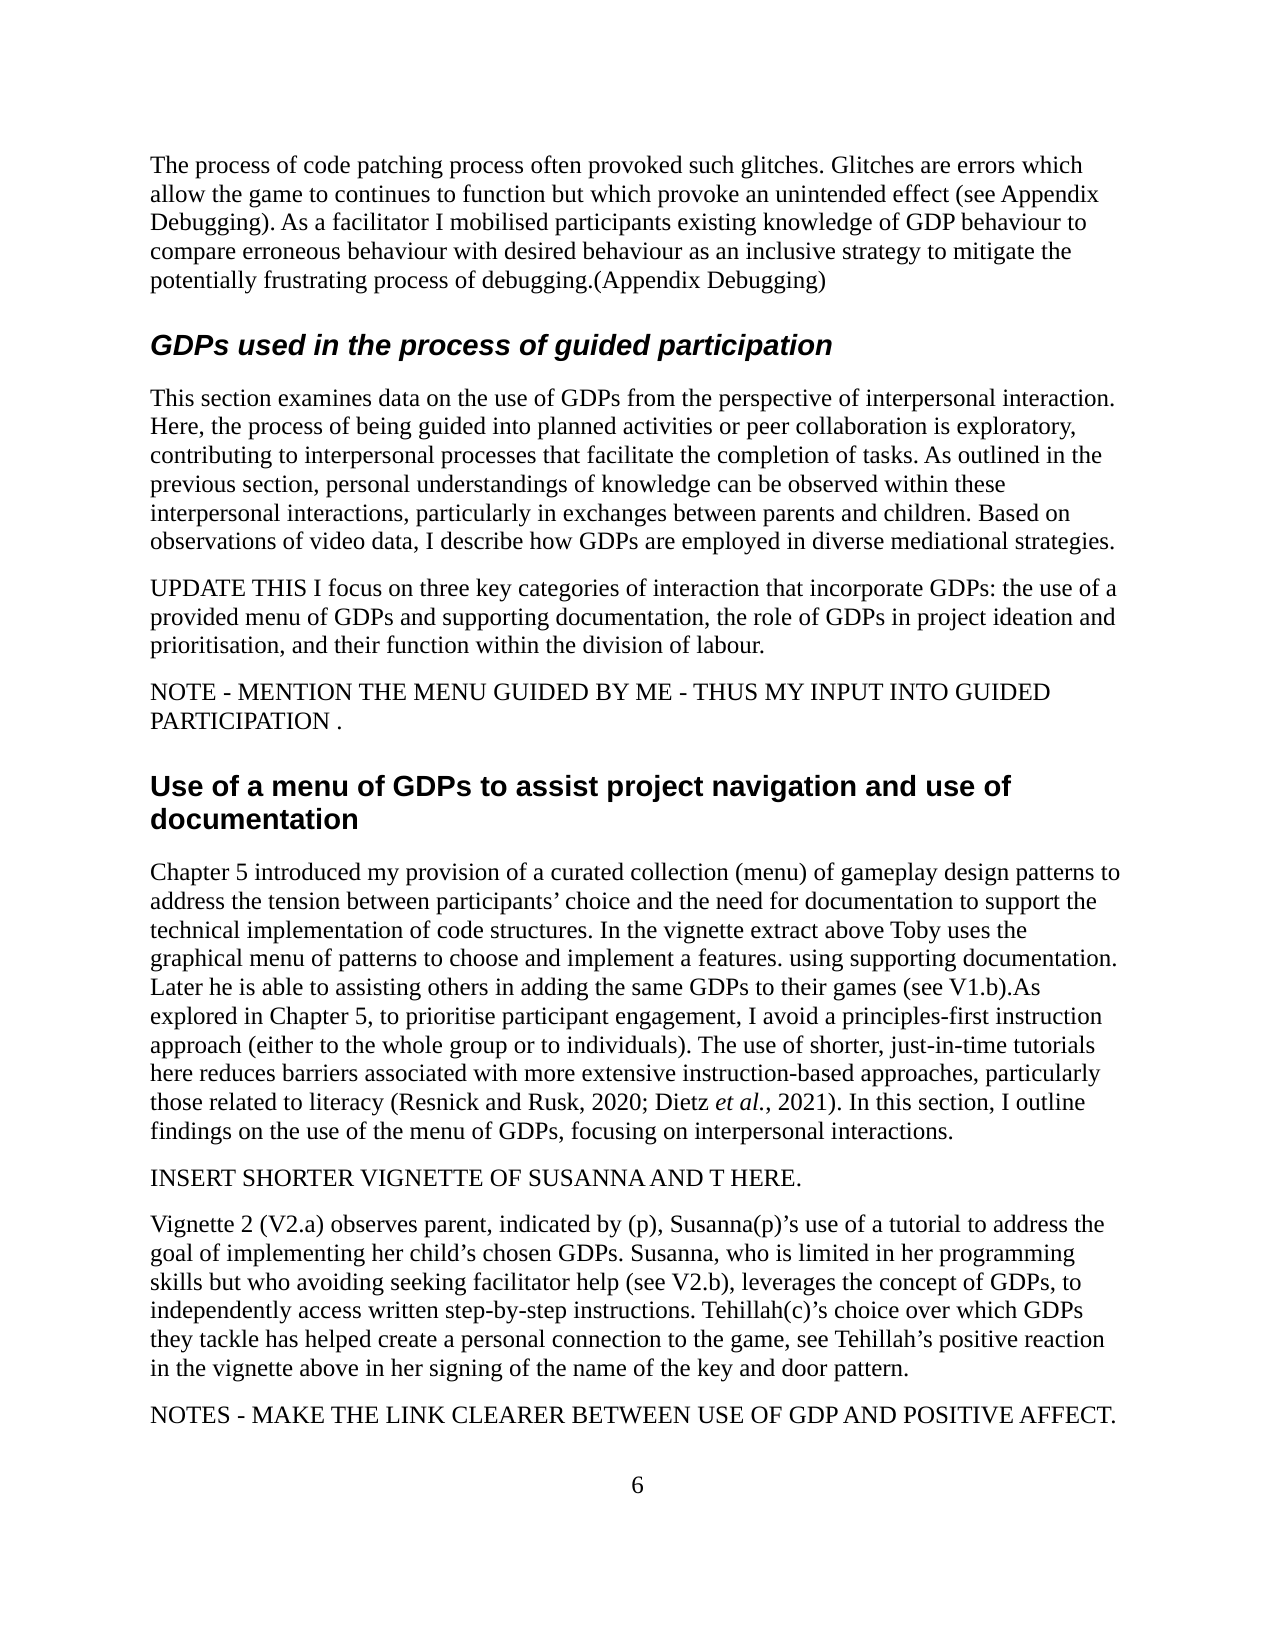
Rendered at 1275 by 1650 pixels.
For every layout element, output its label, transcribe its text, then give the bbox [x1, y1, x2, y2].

text Chapter 5 introduced my provision of a curated collection (menu) of gameplay design patterns to address the tension between participants’ choice and the need for documentation to support the technical implementation of code structures. In the vignette extract above Toby uses the graphical menu of patterns to choose and implement a features. using supporting documentation. Later he is able to assisting others in adding the same GDPs to their games (see V1.b).As explored in Chapter 5, to prioritise participant engagement, I avoid a principles-first instruction approach (either to the whole group or to individuals). The use of shorter, just-in-time tutorials here reduces barriers associated with more extensive instruction-based approaches, particularly those related to literacy (Resnick and Rusk, 2020; Dietz et al., 2021). In this section, I outline findings on the use of the menu of GDPs, focusing on interpersonal interactions. [150, 857, 1125, 1145]
text NOTE - MENTION THE MENU GUIDED BY ME - THUS MY INPUT INTO GUIDED PARTICIPATION . [150, 677, 1125, 735]
subtitle Use of a menu of GDPs to assist project navigation and use of documentation [150, 769, 1125, 836]
text Vignette 2 (V2.a) observes parent, indicated by (p), Susanna(p)’s use of a tutorial to address the goal of implementing her child’s chosen GDPs. Susanna, who is limited in her programming skills but who avoiding seeking facilitator help (see V2.b), leverages the concept of GDPs, to independently access written step-by-step instructions. Tehillah(c)’s choice over which GDPs they tackle has helped create a personal connection to the game, see Tehillah’s positive reaction in the vignette above in her signing of the name of the key and door pattern. [150, 1209, 1125, 1382]
subtitle GDPs used in the process of guided participation [150, 328, 1125, 361]
text UPDATE THIS I focus on three key categories of interaction that incorporate GDPs: the use of a provided menu of GDPs and supporting documentation, the role of GDPs in project ideation and prioritisation, and their function within the division of labour. [150, 573, 1125, 659]
text INSERT SHORTER VIGNETTE OF SUSANNA AND T HERE. [150, 1163, 1125, 1191]
text This section examines data on the use of GDPs from the perspective of interpersonal interaction. Here, the process of being guided into planned activities or peer collaboration is exploratory, contributing to interpersonal processes that facilitate the completion of tasks. As outlined in the previous section, personal understandings of knowledge can be observed within these interpersonal interactions, particularly in exchanges between parents and children. Based on observations of video data, I describe how GDPs are employed in diverse mediational strategies. [150, 383, 1125, 555]
text The process of code patching process often provoked such glitches. Glitches are errors which allow the game to continues to function but which provoke an unintended effect (see Appendix Debugging). As a facilitator I mobilised participants existing knowledge of GDP behaviour to compare erroneous behaviour with desired behaviour as an inclusive strategy to mitigate the potentially frustrating process of debugging.(Appendix Debugging) [150, 150, 1125, 294]
text NOTES - MAKE THE LINK CLEARER BETWEEN USE OF GDP AND POSITIVE AFFECT. [150, 1400, 1125, 1428]
